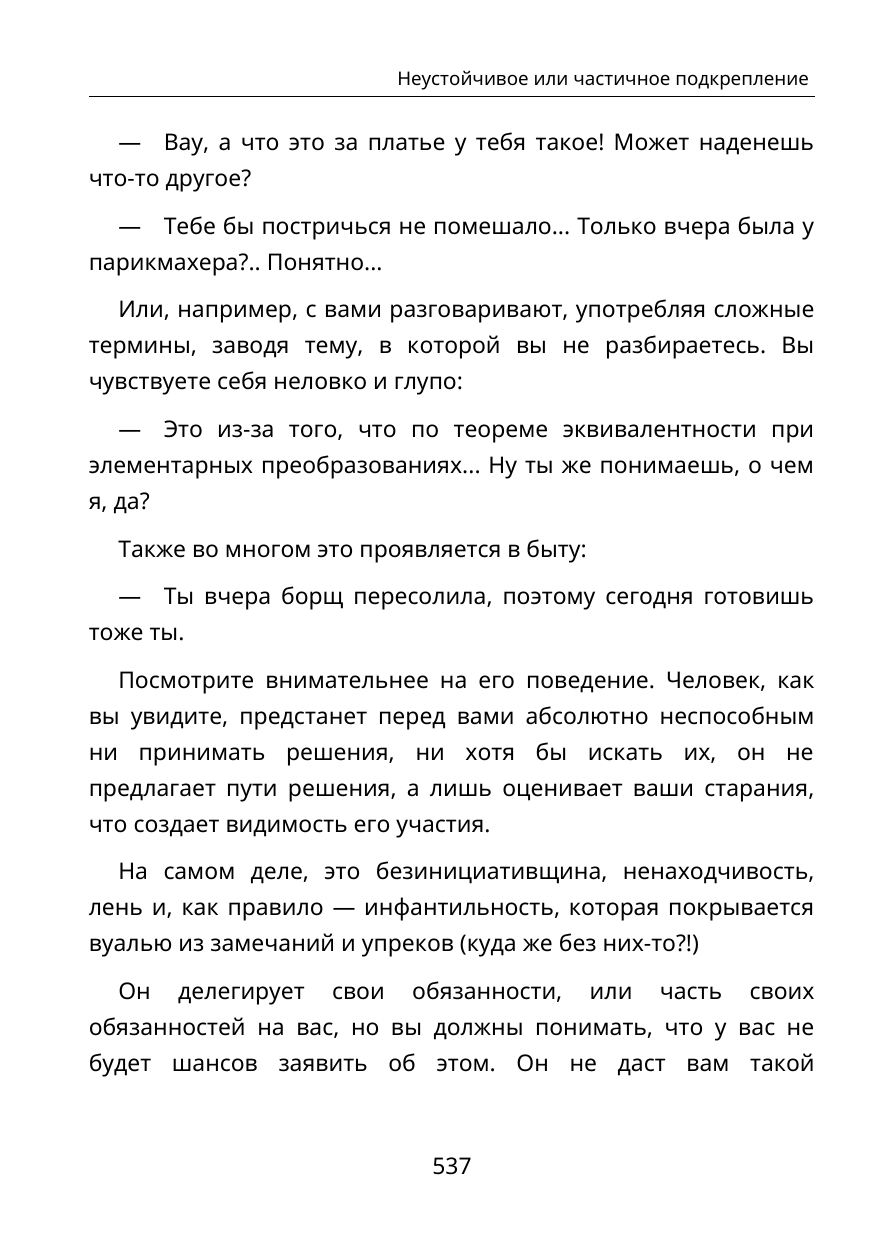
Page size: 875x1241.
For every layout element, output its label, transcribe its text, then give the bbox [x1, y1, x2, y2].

text На самом деле, это безинициативщина, ненаходчивость, лень и, как правило — инфантильность, которая покрывается вуалью из замечаний и упреков (куда же без них-то?!) [88, 855, 815, 958]
text Он делегирует свои обязанности, или часть своих обязанностей на вас, но вы должны понимать, что у вас не будет шансов заявить об этом. Он не даст вам такой [88, 975, 815, 1078]
list Это из-за того, что по теореме эквивалентности при элементарных преобразованиях... Ну ты же понимаешь, о чем я, да? [88, 413, 815, 516]
text Посмотрите внимательнее на его поведение. Человек, как вы увидите, предстанет перед вами абсолютно неспособным ни принимать решения, ни хотя бы искать их, он не предлагает пути решения, а лишь оценивает ваши старания, что создает видимость его участия. [88, 664, 815, 839]
text Также во многом это проявляется в быту: [88, 532, 815, 564]
list Ты вчера борщ пересолила, поэтому сегодня готовишь тоже ты. [88, 580, 815, 647]
list Вау, а что это за платье у тебя такое! Может наденешь что-то другое? [88, 126, 815, 193]
list Тебе бы постричься не помешало... Только вчера была у парикмахера?.. Понятно... [88, 210, 815, 277]
text Или, например, с вами разговаривают, употребляя сложные термины, заводя тему, в которой вы не разбираетесь. Вы чувствуете себя неловко и глупо: [88, 293, 815, 396]
